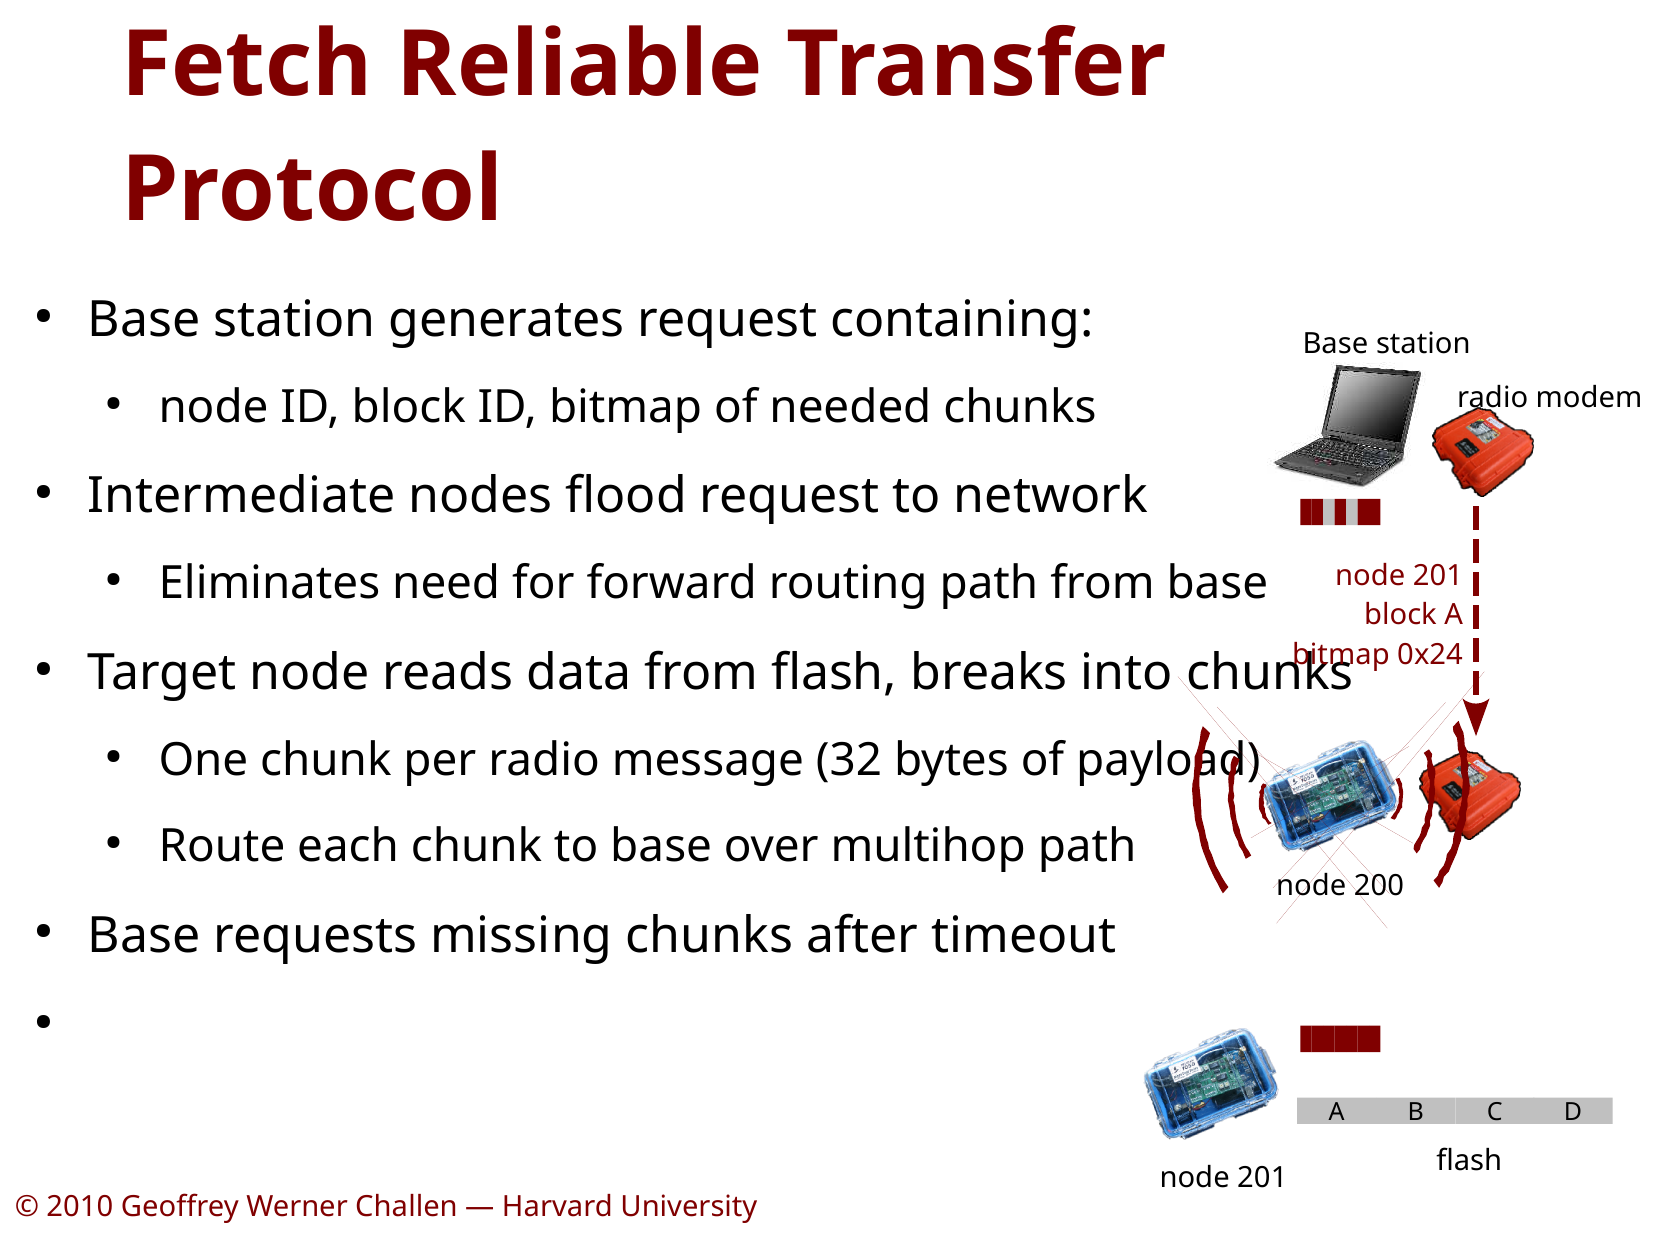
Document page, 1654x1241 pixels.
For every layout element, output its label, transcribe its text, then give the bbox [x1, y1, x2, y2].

text_box C [1455, 1097, 1533, 1124]
text_box [1177, 671, 1485, 929]
text_box [1300, 498, 1381, 526]
text_box [1227, 755, 1252, 859]
list Base station generates request containing: node ID, block ID, bitmap of needed chunks Intermediate nodes flood request to network Eliminates need for forward routing path from base Target node reads data from flash, breaks into chunks One chunk per radio message (32 bytes of payload) Route each chunk to base over multihop path Base requests missing chunks after timeout [16, 282, 1594, 1142]
text_box [1192, 726, 1229, 894]
text_box flash [1421, 1142, 1520, 1181]
title Fetch Reliable Transfer Protocol [121, 15, 1534, 231]
text_box D [1533, 1097, 1613, 1124]
text_box [1433, 720, 1470, 888]
text_box radio modem [1594, 369, 1654, 419]
text_box B [1376, 1097, 1455, 1124]
text_box [1300, 1025, 1381, 1053]
text_box node 201 [1144, 1148, 1310, 1198]
text_box node 201 block A bitmap 0x24 [1277, 546, 1489, 665]
